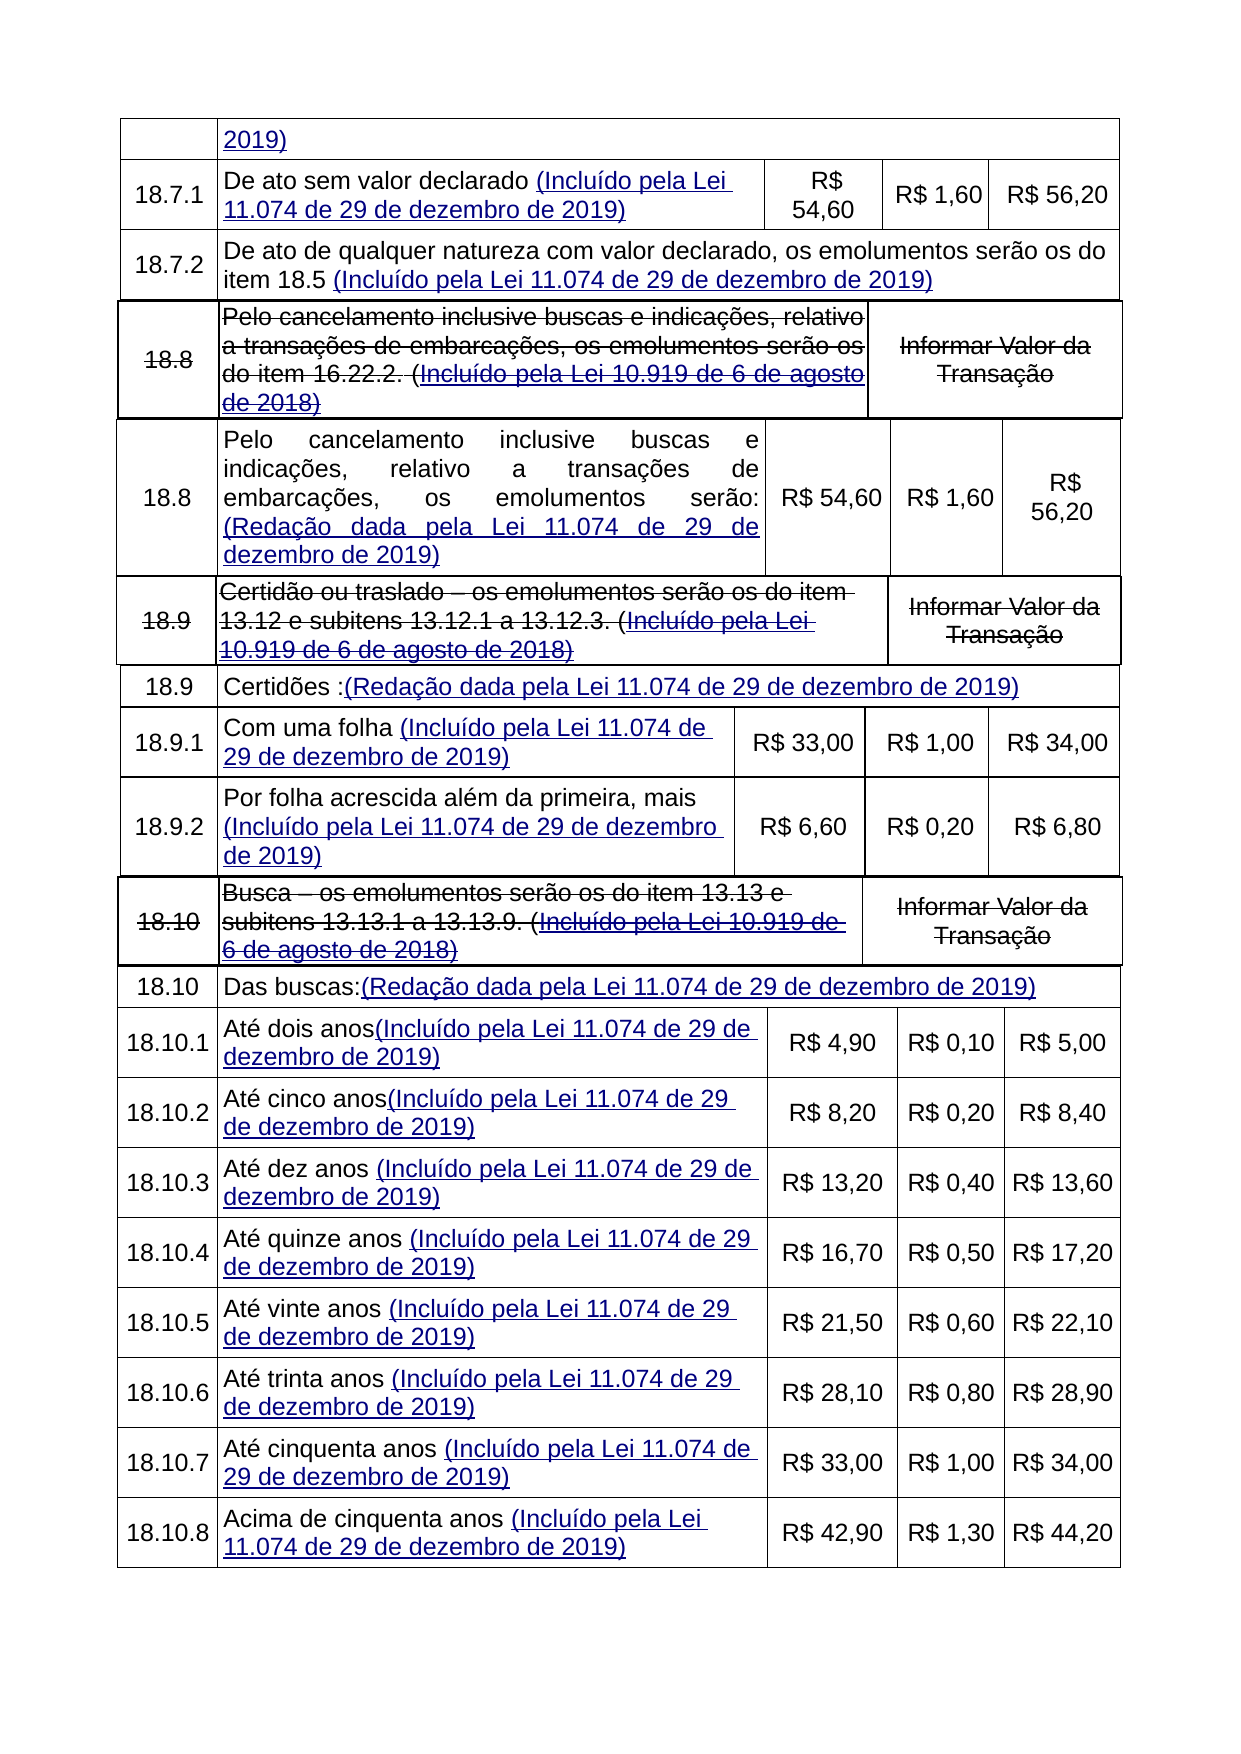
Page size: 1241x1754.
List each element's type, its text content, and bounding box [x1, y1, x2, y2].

table_cell Até cinquenta anos (Incluído pela Lei 11.074 de 29 de dezembro de 2019) [218, 1428, 767, 1497]
table_header Certidão ou traslado – os emolumentos serão os do item 13.12 e subitens 13.12.1 a 13.12.3. (Incluído pela Lei 10.919 de 6 de agosto de 2018) [217, 577, 887, 664]
table_header 18.9 [117, 577, 215, 664]
table_cell 18.10.6 [118, 1358, 217, 1427]
table_header R$ 1,60 [891, 420, 1002, 575]
table_cell 18.7.1 [121, 160, 217, 229]
table_cell R$ 0,50 [898, 1218, 1004, 1287]
table_cell R$ 28,10 [768, 1358, 897, 1427]
table_cell R$ 13,20 [768, 1148, 897, 1217]
table_cell R$ 1,60 [883, 160, 988, 229]
table_header Informar Valor da Transação [869, 302, 1122, 417]
table_cell R$ 1,30 [898, 1498, 1004, 1567]
table_header R$ 56,20 [1003, 420, 1120, 575]
table_cell Até cinco anos(Incluído pela Lei 11.074 de 29 de dezembro de 2019) [218, 1078, 767, 1147]
table_cell Até quinze anos (Incluído pela Lei 11.074 de 29 de dezembro de 2019) [218, 1218, 767, 1287]
table_header Certidões :(Redação dada pela Lei 11.074 de 29 de dezembro de 2019) [218, 666, 1119, 706]
table_cell R$ 6,60 [735, 778, 864, 875]
table_cell R$ 4,90 [768, 1008, 897, 1077]
table_header Informar Valor da Transação [863, 878, 1122, 964]
table_cell R$ 22,10 [1005, 1288, 1120, 1357]
table_cell 18.10.7 [118, 1428, 217, 1497]
table_cell 18.10.3 [118, 1148, 217, 1217]
table_cell R$ 1,00 [866, 708, 988, 776]
table_cell R$ 44,20 [1005, 1498, 1120, 1567]
table_cell R$ 56,20 [989, 160, 1119, 229]
table_cell R$ 0,40 [898, 1148, 1004, 1217]
table_cell 18.7.2 [121, 230, 217, 299]
table_cell R$ 1,00 [898, 1428, 1004, 1497]
table_cell R$ 0,80 [898, 1358, 1004, 1427]
table_header Pelo cancelamento inclusive buscas e indicações, relativo a transações de embarcações, os emolumentos serão: (Redação dada pela Lei 11.074 de 29 de dezembro de 2019) [218, 420, 765, 575]
table_cell R$ 16,70 [768, 1218, 897, 1287]
table_cell 18.10.1 [118, 1008, 217, 1077]
table_cell R$ 0,20 [866, 778, 988, 875]
table_header 18.10 [119, 878, 218, 964]
table_cell R$ 8,20 [768, 1078, 897, 1147]
table_cell R$ 13,60 [1005, 1148, 1120, 1217]
table_header 2019) [218, 119, 1119, 159]
table_cell 18.10.4 [118, 1218, 217, 1287]
table_header 18.10 [118, 967, 217, 1007]
table_header [121, 119, 217, 159]
table_cell R$ 28,90 [1005, 1358, 1120, 1427]
table_cell Por folha acrescida além da primeira, mais (Incluído pela Lei 11.074 de 29 de dezembro de 2019) [218, 778, 734, 875]
table_header R$ 54,60 [766, 420, 890, 575]
table_cell R$ 0,10 [898, 1008, 1004, 1077]
table_cell 18.9.2 [121, 778, 217, 875]
table_cell Até vinte anos (Incluído pela Lei 11.074 de 29 de dezembro de 2019) [218, 1288, 767, 1357]
table_cell Até trinta anos (Incluído pela Lei 11.074 de 29 de dezembro de 2019) [218, 1358, 767, 1427]
table_cell R$ 34,00 [989, 708, 1119, 776]
table_cell R$ 34,00 [1005, 1428, 1120, 1497]
table_cell R$ 54,60 [765, 160, 882, 229]
table_cell 18.9.1 [121, 708, 217, 776]
table_cell R$ 42,90 [768, 1498, 897, 1567]
table_cell Até dois anos(Incluído pela Lei 11.074 de 29 de dezembro de 2019) [218, 1008, 767, 1077]
table_cell R$ 0,20 [898, 1078, 1004, 1147]
table_cell R$ 6,80 [989, 778, 1119, 875]
table_cell Com uma folha (Incluído pela Lei 11.074 de 29 de dezembro de 2019) [218, 708, 734, 776]
table_cell R$ 33,00 [768, 1428, 897, 1497]
table_cell 18.10.8 [118, 1498, 217, 1567]
table_cell R$ 17,20 [1005, 1218, 1120, 1287]
table_cell R$ 0,60 [898, 1288, 1004, 1357]
table_header Das buscas:(Redação dada pela Lei 11.074 de 29 de dezembro de 2019) [218, 967, 1120, 1007]
table_cell R$ 8,40 [1005, 1078, 1120, 1147]
table_cell R$ 21,50 [768, 1288, 897, 1357]
table_cell Até dez anos (Incluído pela Lei 11.074 de 29 de dezembro de 2019) [218, 1148, 767, 1217]
table_header Informar Valor da Transação [889, 577, 1120, 664]
table_cell 18.10.2 [118, 1078, 217, 1147]
table_header Pelo cancelamento inclusive buscas e indicações, relativo a transações de embarcações, os emolumentos serão os do item 16.22.2. (Incluído pela Lei 10.919 de 6 de agosto de 2018) [220, 302, 867, 417]
table_cell R$ 33,00 [735, 708, 864, 776]
table_cell 18.10.5 [118, 1288, 217, 1357]
table_header 18.8 [117, 420, 217, 575]
table_header 18.8 [119, 302, 218, 417]
table_header Busca – os emolumentos serão os do item 13.13 e subitens 13.13.1 a 13.13.9. (Incluído pela Lei 10.919 de 6 de agosto de 2018) [220, 878, 862, 964]
table_cell R$ 5,00 [1005, 1008, 1120, 1077]
table_header 18.9 [121, 666, 217, 706]
table_cell Acima de cinquenta anos (Incluído pela Lei 11.074 de 29 de dezembro de 2019) [218, 1498, 767, 1567]
table_cell De ato sem valor declarado (Incluído pela Lei 11.074 de 29 de dezembro de 2019) [218, 160, 764, 229]
table_cell De ato de qualquer natureza com valor declarado, os emolumentos serão os do item 18.5 (Incluído pela Lei 11.074 de 29 de dezembro de 2019) [218, 230, 1119, 299]
